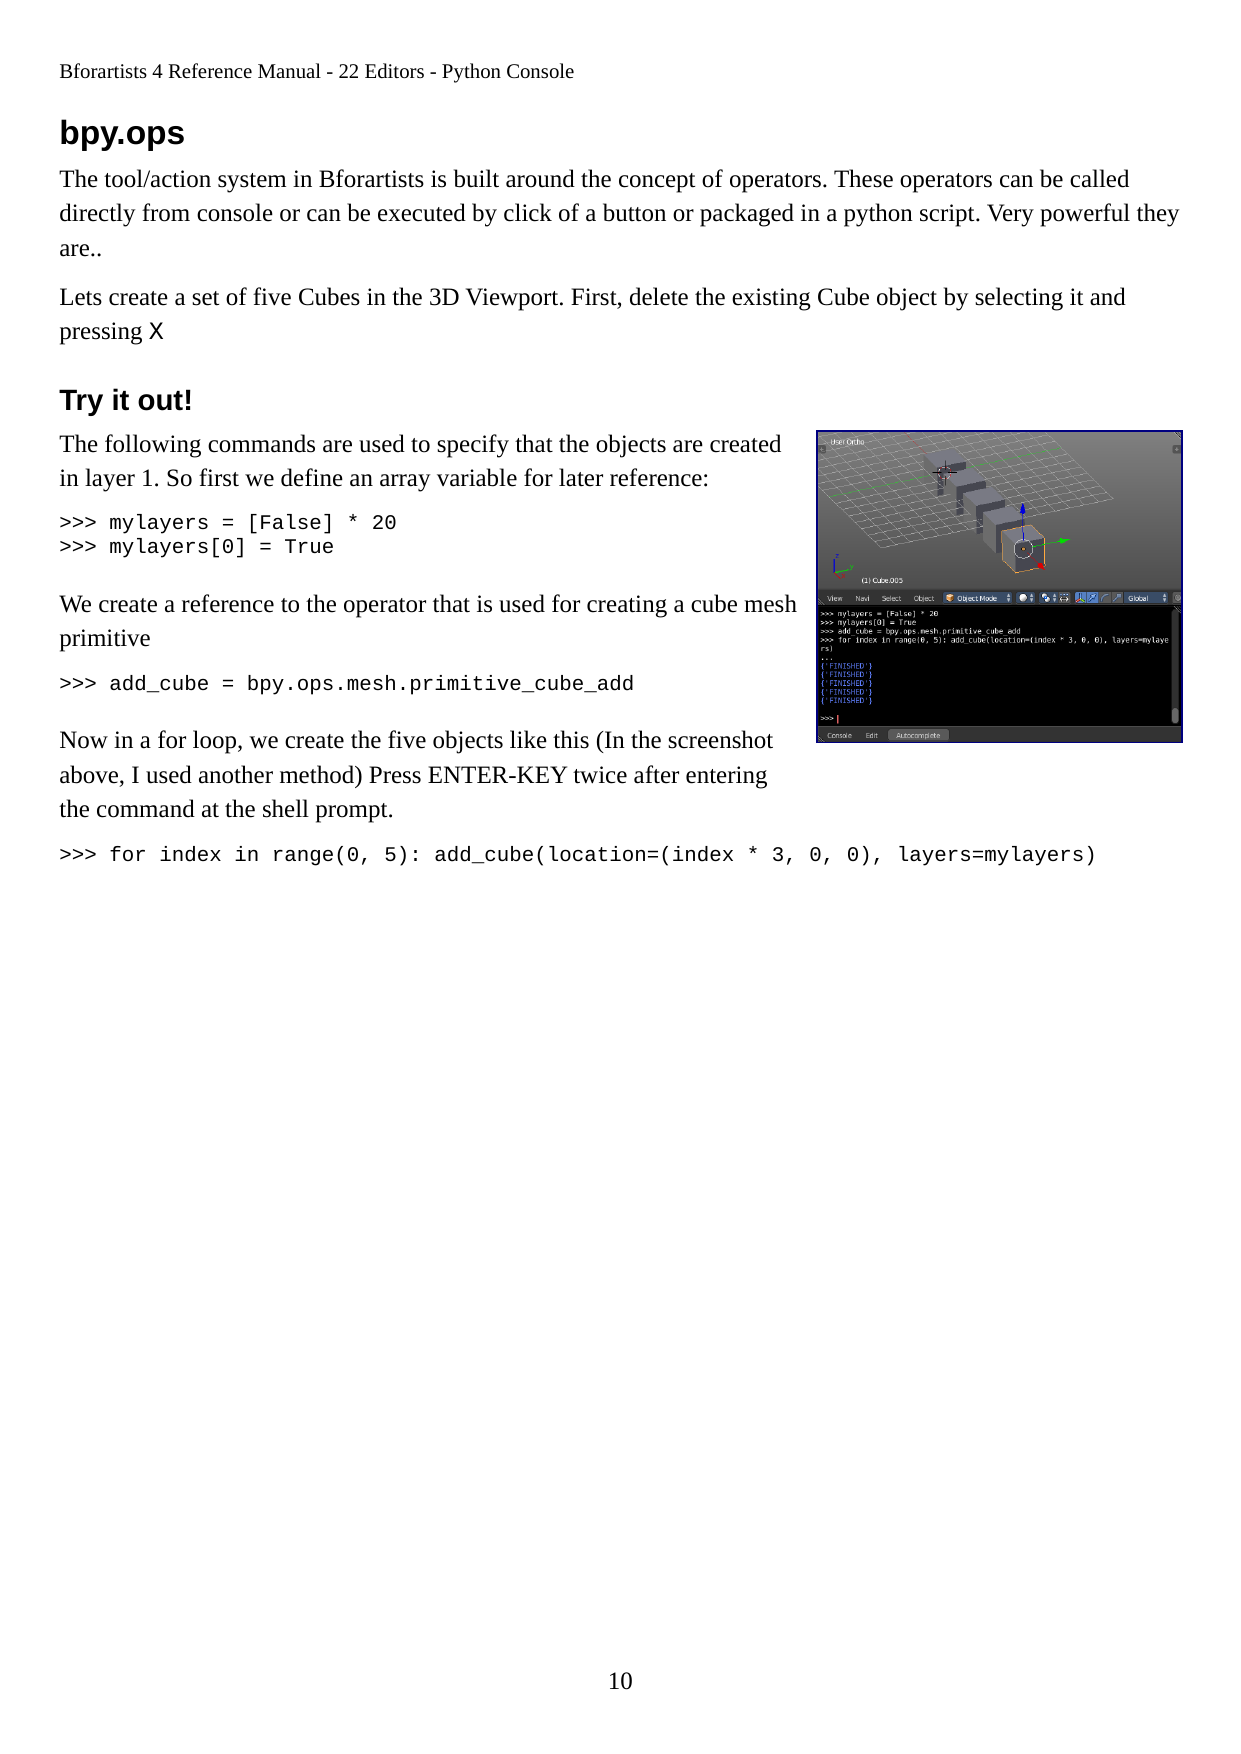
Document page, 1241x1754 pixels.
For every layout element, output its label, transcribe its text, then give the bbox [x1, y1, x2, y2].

text We create a reference to the operator that is used for creating a cube mesh primitive [59, 589, 816, 652]
text >>> mylayers = [False] * 20 [59, 512, 816, 536]
picture [818, 432, 1181, 742]
text The tool/action system in Bforartists is built around the concept of operators. These operators can be called directly from console or can be executed by click of a button or packaged in a python script. Very powerful they are.. [59, 164, 1181, 261]
text >>> add_cube = bpy.ops.mesh.primitive_cube_add [59, 672, 816, 696]
text Lets create a set of five Cubes in the 3D Viewport. First, delete the existing Cube object by selecting it and pressing X [59, 282, 1181, 347]
text Now in a for loop, we create the five objects like this (In the screenshot above, I used another method) Press ENTER-KEY twice after entering the command at the shell prompt. [59, 726, 1181, 823]
subtitle Try it out! [59, 382, 1181, 416]
subtitle bpy.ops [59, 113, 1181, 151]
text >>> for index in range(0, 5): add_cube(location=(index * 3, 0, 0), layers=mylayers) [59, 844, 1181, 867]
text The following commands are used to specify that the objects are created in layer 1. So first we define an array variable for later reference: [59, 429, 1181, 492]
text >>> mylayers[0] = True [59, 536, 816, 559]
